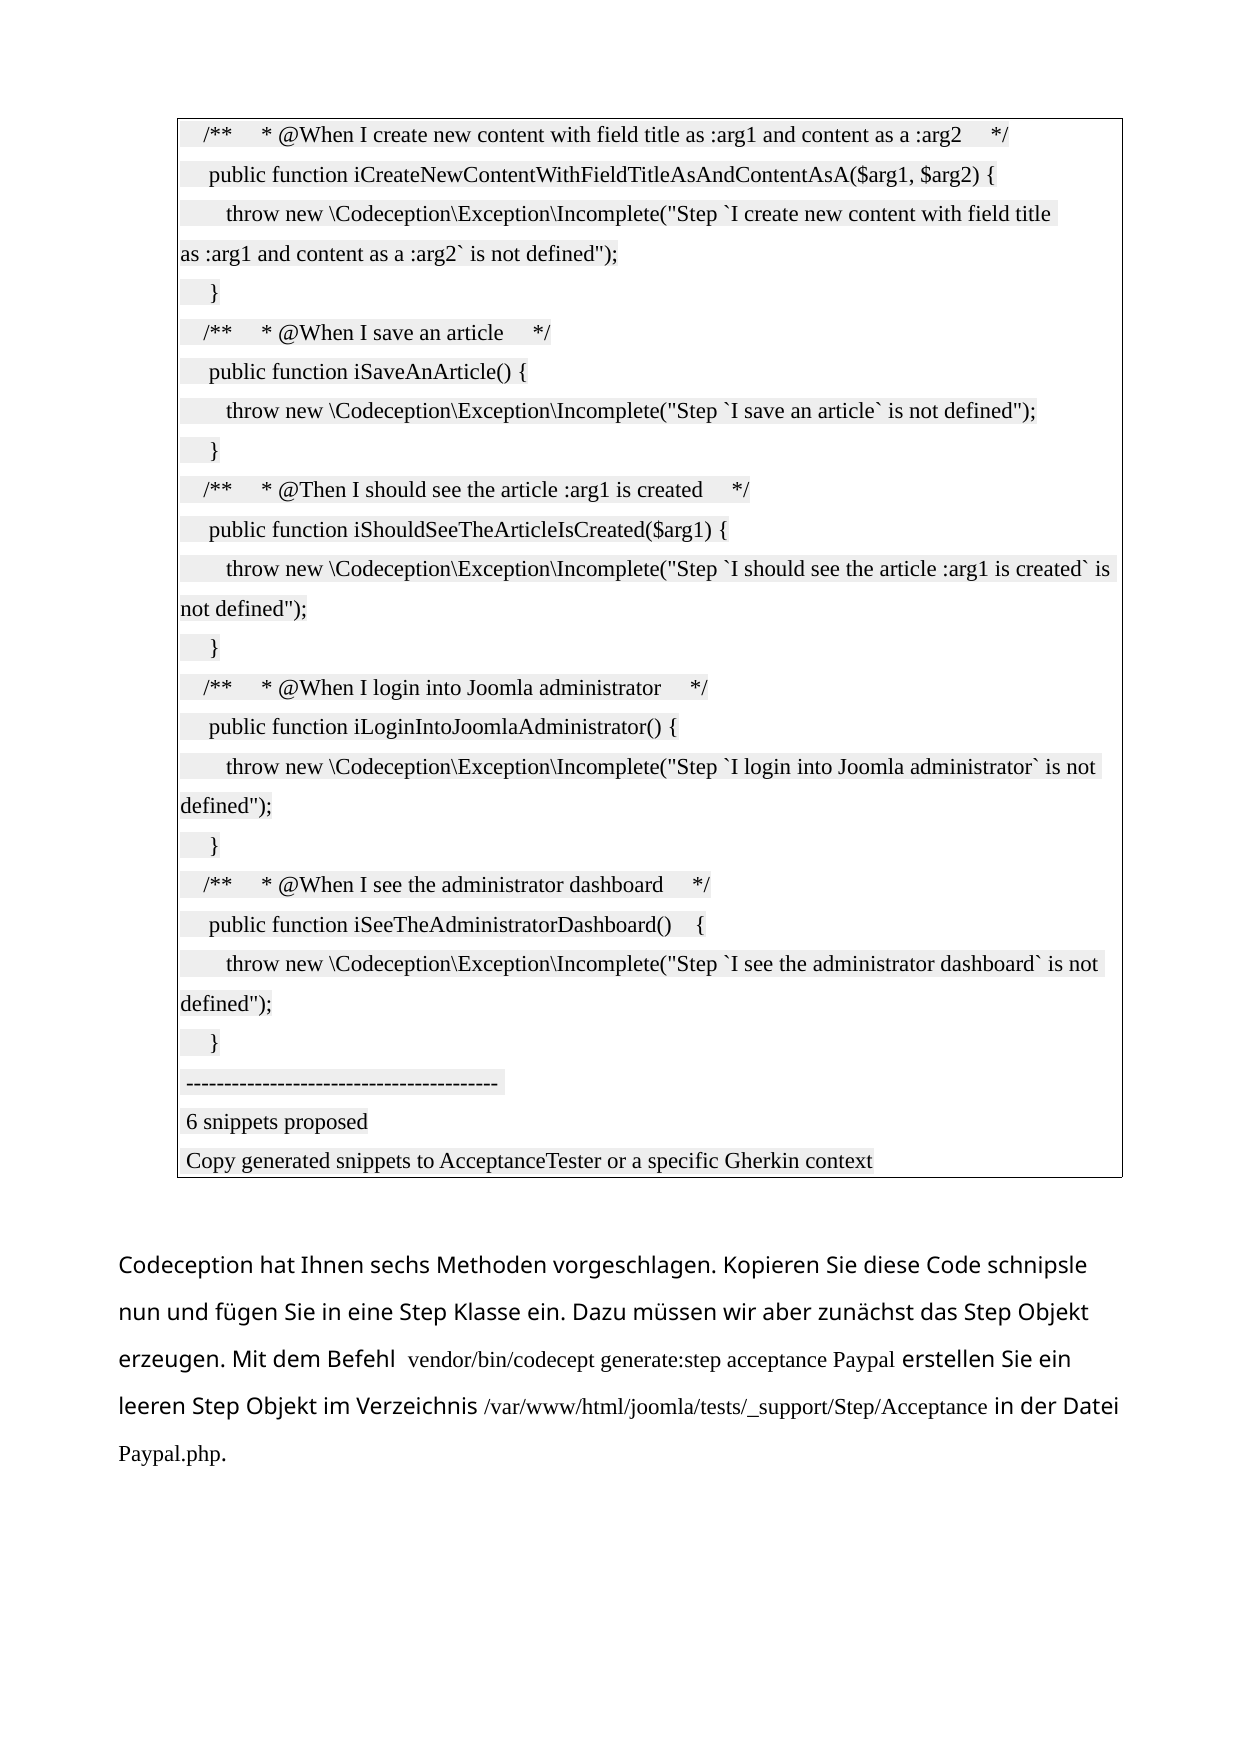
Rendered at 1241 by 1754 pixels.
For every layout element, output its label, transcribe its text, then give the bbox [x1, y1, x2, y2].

text Codeception hat Ihnen sechs Methoden vorgeschlagen. Kopieren Sie diese Code schnipsle nun und fügen Sie in eine Step Klasse ein. Dazu müssen wir aber zunächst das Step Objekt erzeugen. Mit dem Befehl vendor/bin/codecept generate:step acceptance Paypal erstellen Sie ein leeren Step Objekt im Verzeichnis /var/www/html/joomla/tests/_support/Step/Acceptance in der Datei Paypal.php. [118, 1249, 1122, 1468]
text /** * @When I create new content with field title as :arg1 and content as a :arg2 */ public function iCreateNewContentWithFieldTitleAsAndContentAsA($arg1, $arg2) { throw new \Codeception\Exception\Incomplete("Step `I create new content with field title as :arg1 and content as a :arg2` is not defined"); } /** * @When I save an article */ public function iSaveAnArticle() { throw new \Codeception\Exception\Incomplete("Step `I save an article` is not defined"); } /** * @Then I should see the article :arg1 is created */ public function iShouldSeeTheArticleIsCreated($arg1) { throw new \Codeception\Exception\Incomplete("Step `I should see the article :arg1 is created` is not defined"); } /** * @When I login into Joomla administrator */ public function iLoginIntoJoomlaAdministrator() { throw new \Codeception\Exception\Incomplete("Step `I login into Joomla administrator` is not defined"); } /** * @When I see the administrator dashboard */ public function iSeeTheAdministratorDashboard() { throw new \Codeception\Exception\Incomplete("Step `I see the administrator dashboard` is not defined"); } ----------------------------------------- 6 snippets proposed Copy generated snippets to AcceptanceTester or a specific Gherkin context [178, 119, 1122, 1177]
